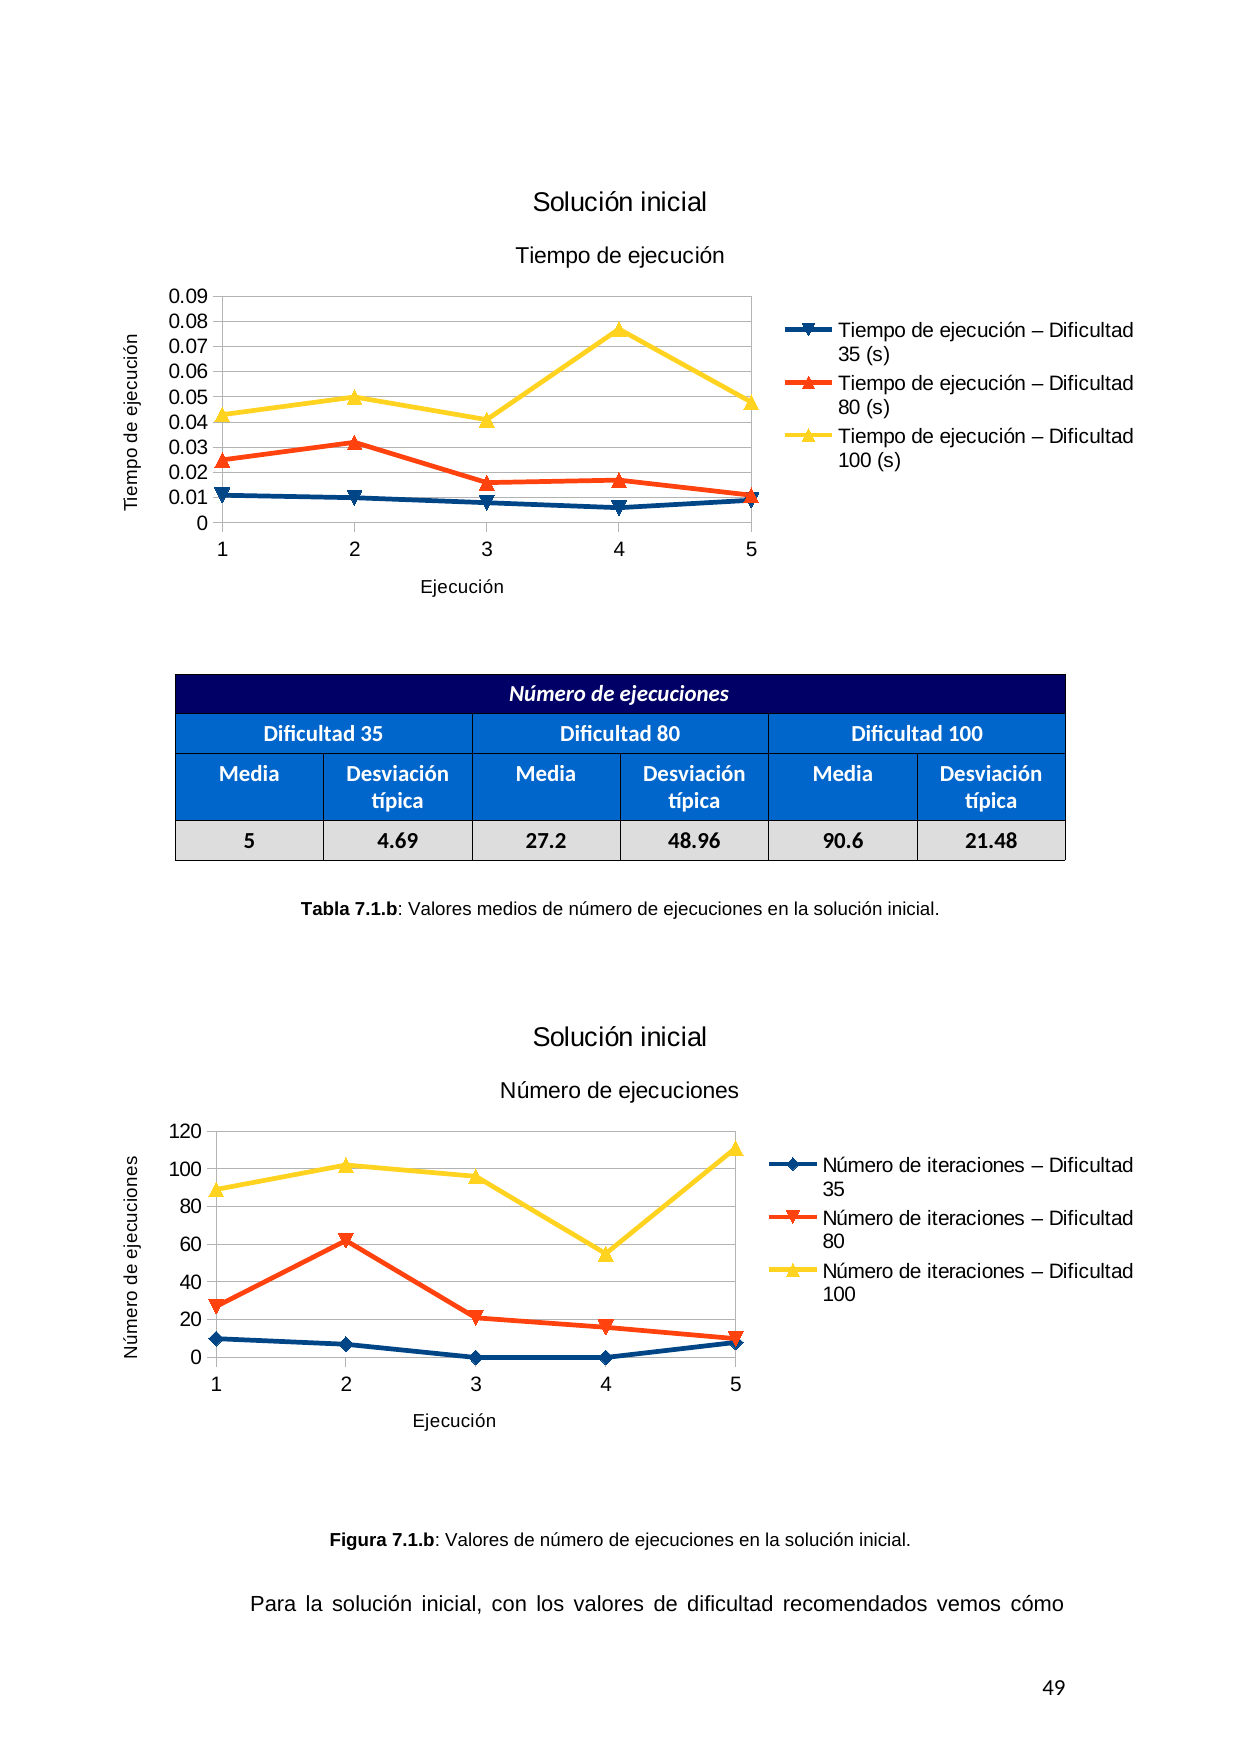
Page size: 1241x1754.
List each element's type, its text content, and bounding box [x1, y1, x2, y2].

table_cell Media [176, 754, 323, 820]
table_cell 5 [176, 821, 323, 860]
table_cell Dificultad 80 [473, 714, 768, 753]
table_cell Media [473, 754, 620, 820]
table_cell Desviación típica [918, 754, 1065, 820]
text Para la solución inicial, con los valores de dificultad recomendados vemos cómo [175, 1591, 1065, 1616]
table_cell 4,69 [324, 821, 472, 860]
table_cell 21,48 [918, 821, 1065, 860]
text Figura 7.1.b: Valores de número de ejecuciones en la solución inicial. [175, 1529, 1065, 1550]
table_cell Desviación típica [324, 754, 472, 820]
table_cell Media [769, 754, 917, 820]
table_cell Desviación típica [621, 754, 768, 820]
table_cell Dificultad 100 [769, 714, 1065, 753]
table_cell 48,96 [621, 821, 768, 860]
table_header Número de ejecuciones [176, 675, 1065, 713]
table_cell Dificultad 35 [176, 714, 472, 753]
table_cell 90,6 [769, 821, 917, 860]
text Tabla 7.1.b: Valores medios de número de ejecuciones en la solución inicial. [175, 898, 1065, 919]
table_cell 27,2 [473, 821, 620, 860]
